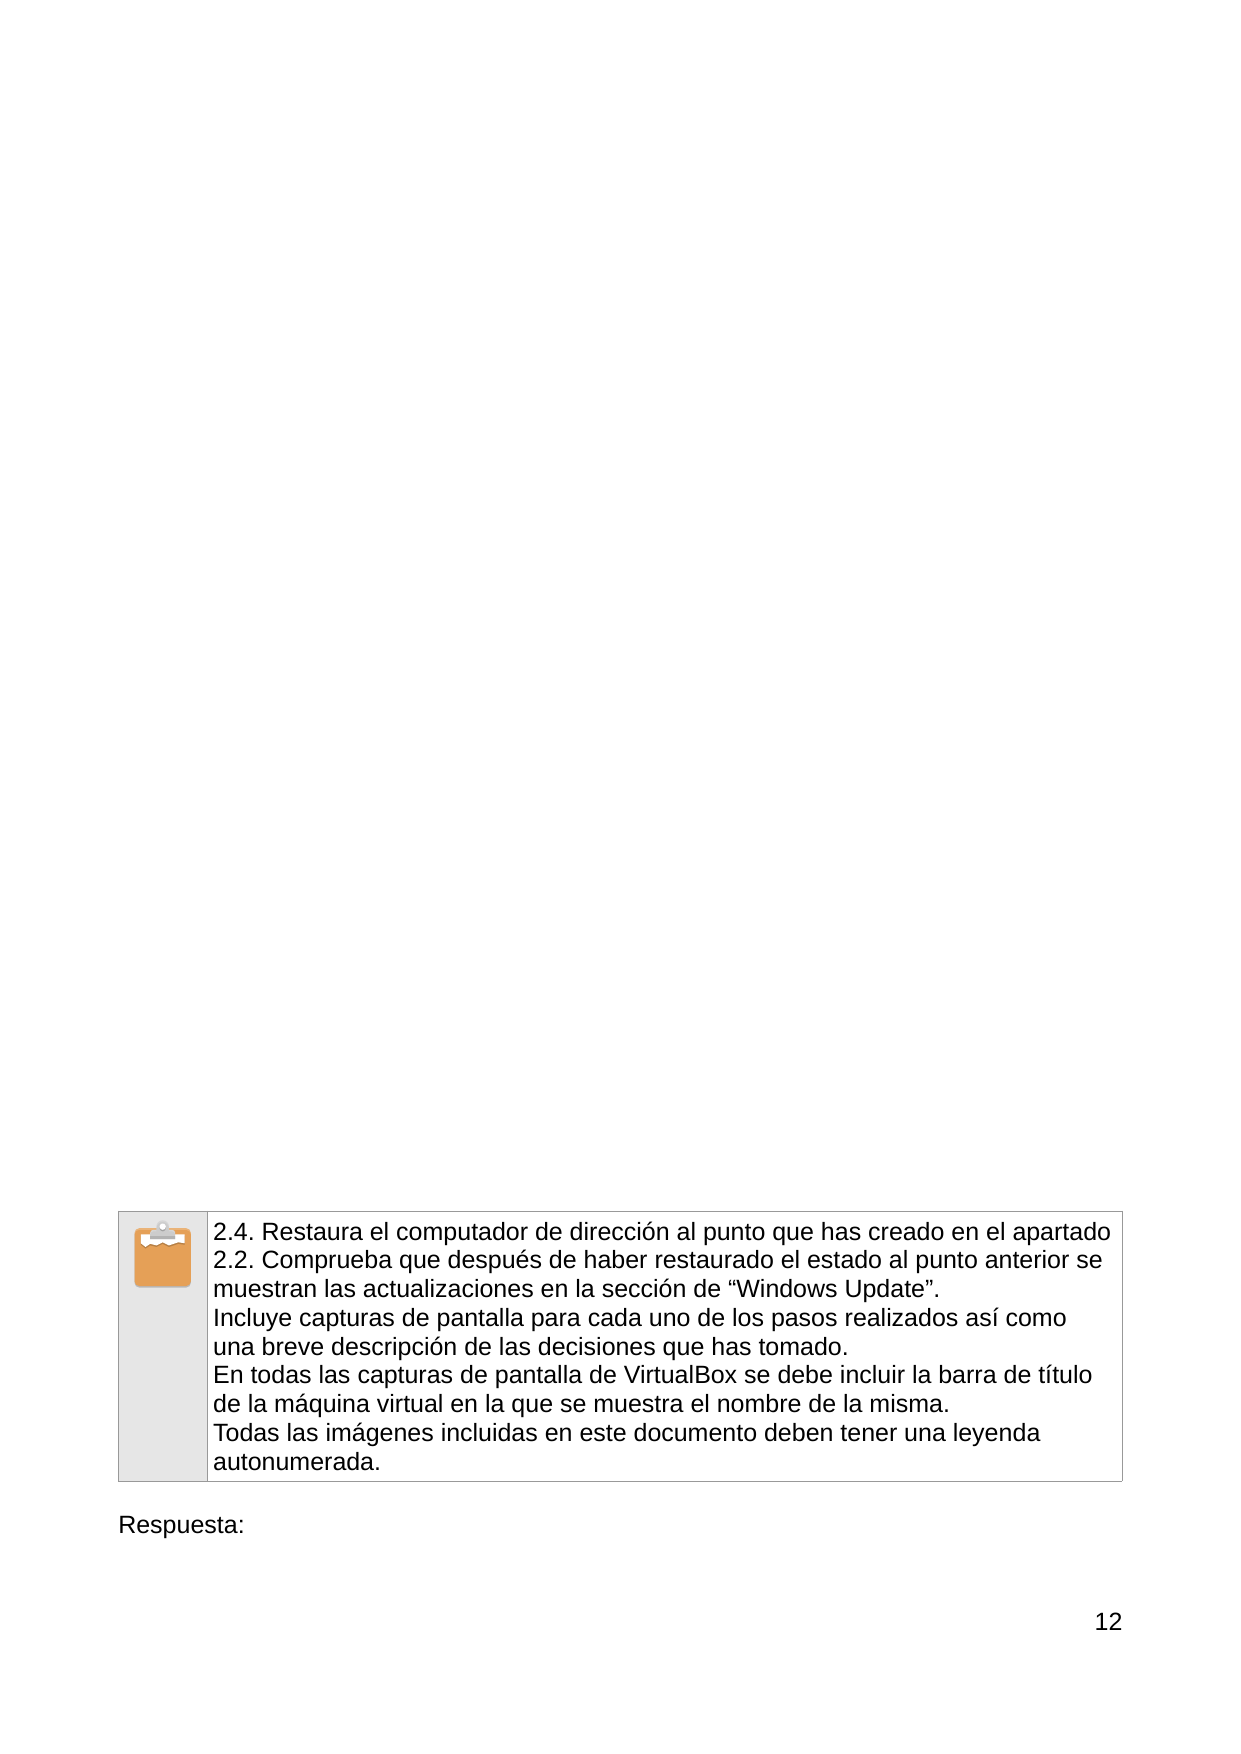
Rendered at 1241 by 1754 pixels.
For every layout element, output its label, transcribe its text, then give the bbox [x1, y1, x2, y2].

table_header 2.4. Restaura el computador de dirección al punto que has creado en el apartado 2.2. Comprueba que después de haber restaurado el estado al punto anterior se muestran las actualizaciones en la sección de “Windows Update”. Incluye capturas de pantalla para cada uno de los pasos realizados así como una breve descripción de las decisiones que has tomado. En todas las capturas de pantalla de VirtualBox se debe incluir la barra de título de la máquina virtual en la que se muestra el nombre de la misma. Todas las imágenes incluidas en este documento deben tener una leyenda autonumerada. [208, 1212, 1122, 1481]
table_header [119, 1212, 207, 1481]
text Respuesta: [118, 1510, 1122, 1538]
